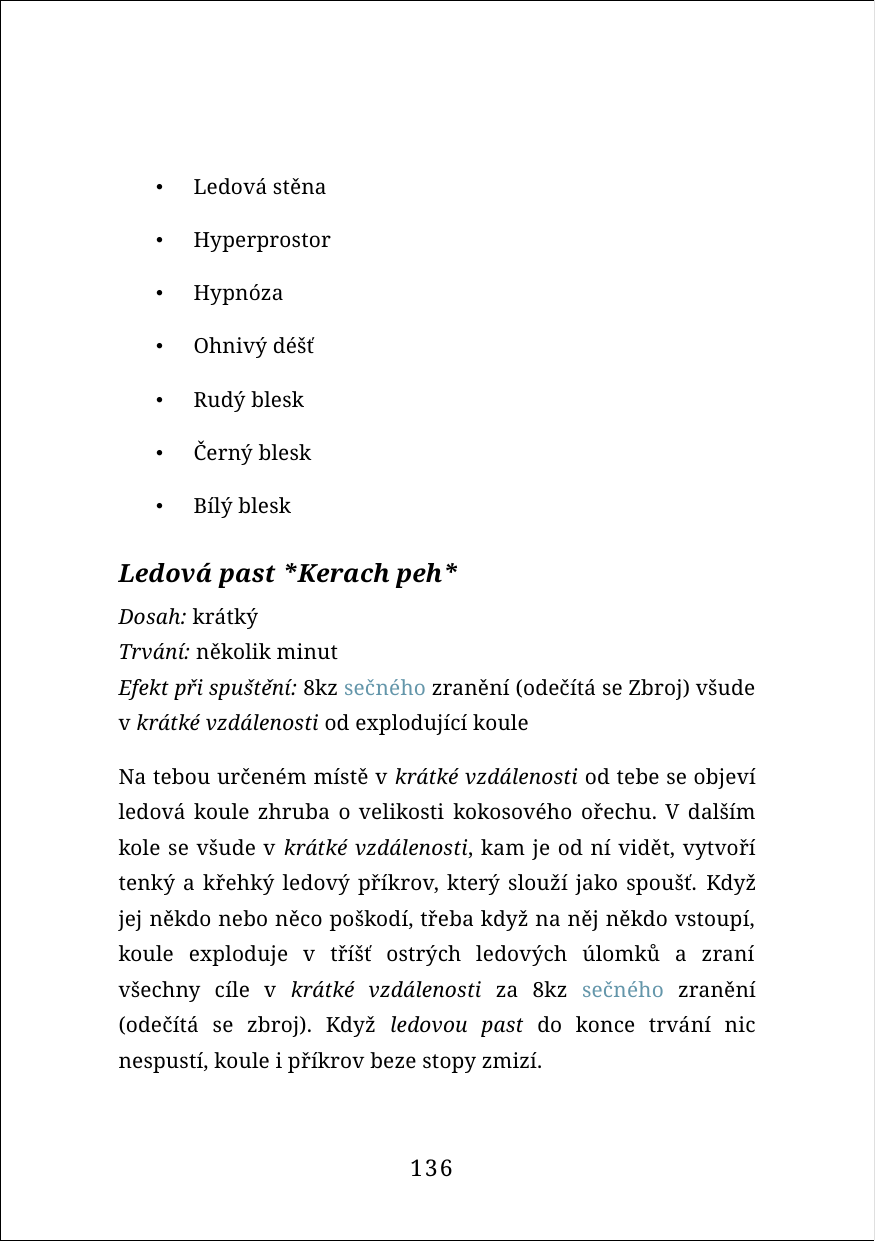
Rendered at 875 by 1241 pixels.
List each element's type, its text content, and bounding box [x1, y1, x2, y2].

list Hyperprostor [156, 225, 756, 253]
list Ohnivý déšť [156, 331, 756, 360]
text Na tebou určeném místě v krátké vzdálenosti od tebe se objeví ledová koule zhruba o velikosti kokosového ořechu. V dalším kole se všude v krátké vzdálenosti, kam je od ní vidět, vytvoří tenký a křehký ledový příkrov, který slouží jako spoušť. Když jej někdo nebo něco poškodí, třeba když na něj někdo vstoupí, koule exploduje v tříšť ostrých ledových úlomků a zraní všechny cíle v krátké vzdálenosti za 8kz sečného zranění (odečítá se zbroj). Když ledovou past do konce trvání nic nespustí, koule i příkrov beze stopy zmizí. [118, 762, 756, 1074]
list Hypnóza [156, 278, 756, 307]
list Černý blesk [156, 438, 756, 466]
list Ledová stěna [156, 172, 756, 200]
subtitle Ledová past *Kerach peh* [118, 556, 756, 590]
list Bílý blesk [156, 491, 756, 519]
text Dosah: krátký Trvání: několik minut Efekt při spuštění: 8kz sečného zranění (odečítá se Zbroj) všude v krátké vzdálenosti od explodující koule [118, 602, 756, 737]
list Rudý blesk [156, 385, 756, 413]
